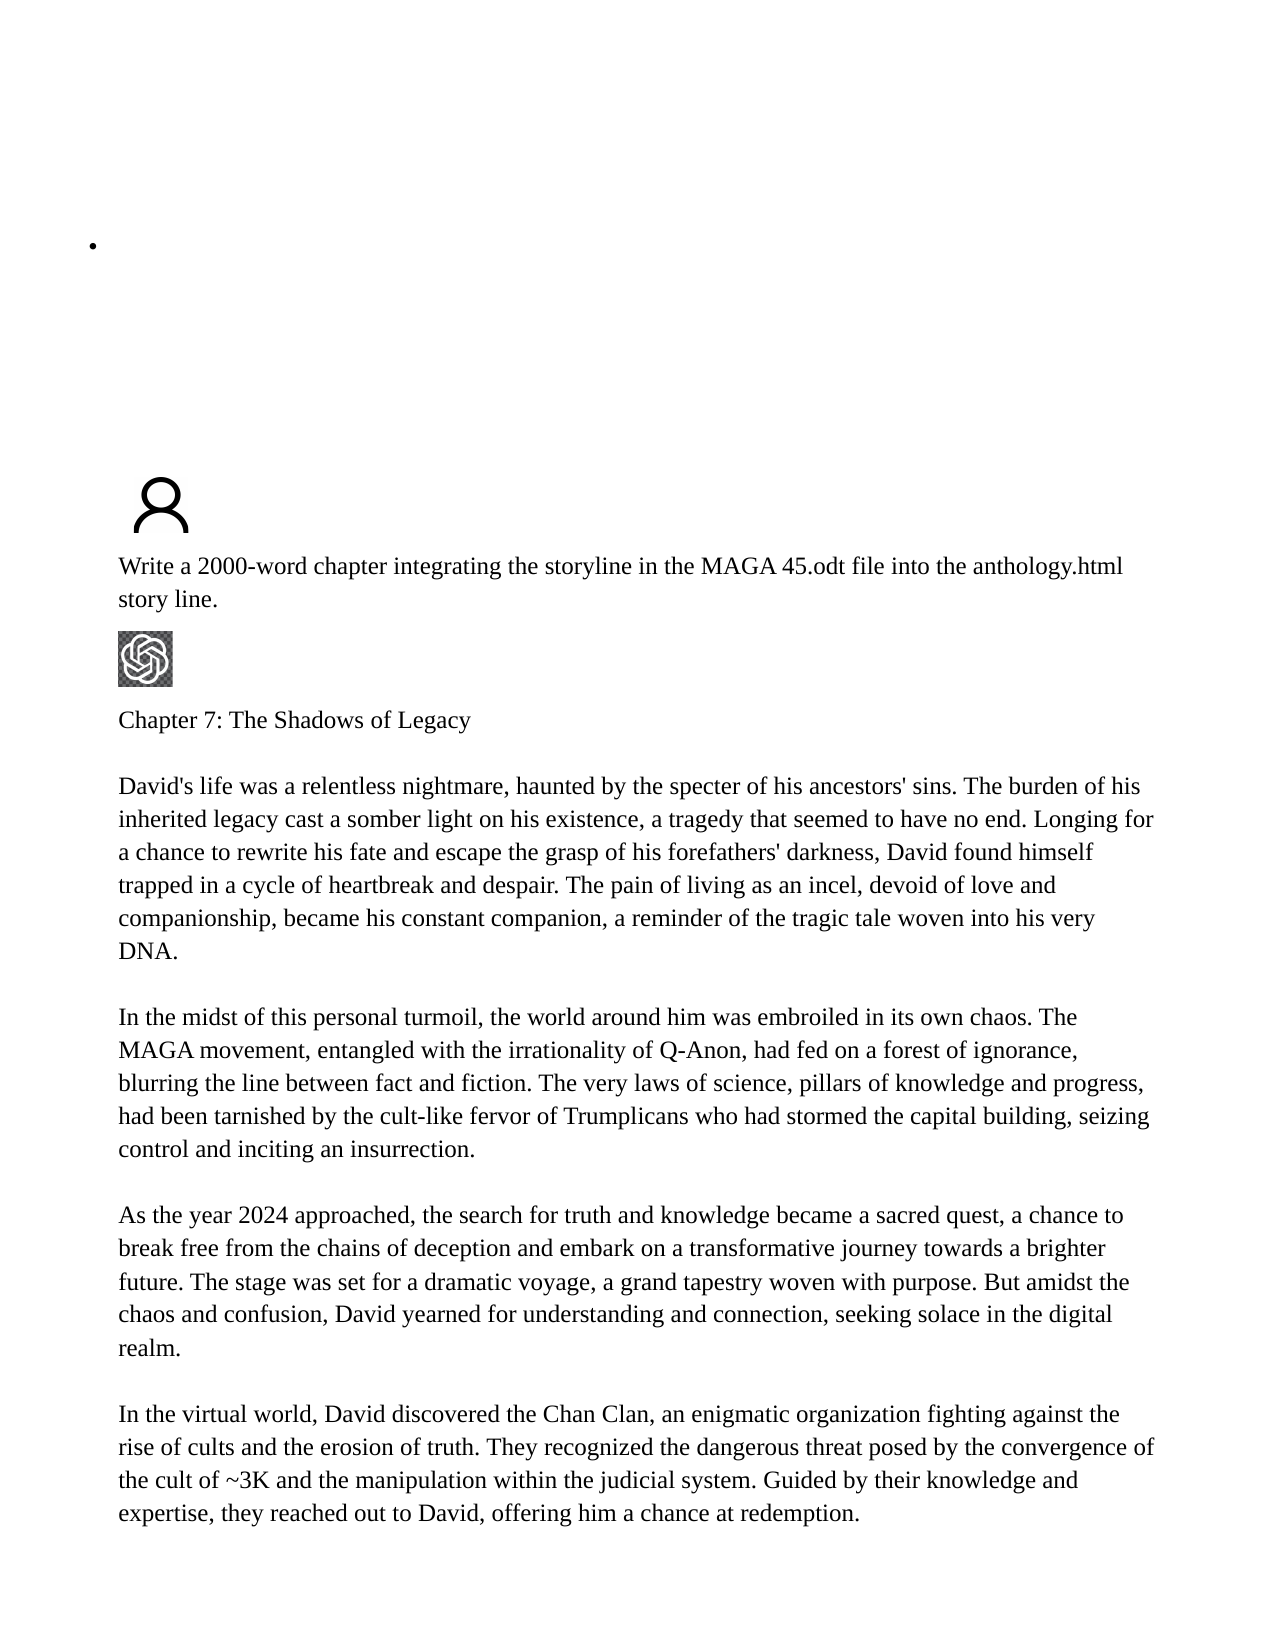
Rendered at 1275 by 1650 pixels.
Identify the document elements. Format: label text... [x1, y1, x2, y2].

picture [133, 477, 189, 533]
text Chapter 7: The Shadows of Legacy David's life was a relentless nightmare, haunted by the specter of his ancestors' sins. The burden of his inherited legacy cast a somber light on his existence, a tragedy that seemed to have no end. Longing for a chance to rewrite his fate and escape the grasp of his forefathers' darkness, David found himself trapped in a cycle of heartbreak and despair. The pain of living as an incel, devoid of love and companionship, became his constant companion, a reminder of the tragic tale woven into his very DNA. In the midst of this personal turmoil, the world around him was embroiled in its own chaos. The MAGA movement, entangled with the irrationality of Q-Anon, had fed on a forest of ignorance, blurring the line between fact and fiction. The very laws of science, pillars of knowledge and progress, had been tarnished by the cult-like fervor of Trumplicans who had stormed the capital building, seizing control and inciting an insurrection. As the year 2024 approached, the search for truth and knowledge became a sacred quest, a chance to break free from the chains of deception and embark on a transformative journey towards a brighter future. The stage was set for a dramatic voyage, a grand tapestry woven with purpose. But amidst the chaos and confusion, David yearned for understanding and connection, seeking solace in the digital realm. In the virtual world, David discovered the Chan Clan, an enigmatic organization fighting against the rise of cults and the erosion of truth. They recognized the dangerous threat posed by the convergence of the cult of ~3K and the manipulation within the judicial system. Guided by their knowledge and expertise, they reached out to David, offering him a chance at redemption. [118, 705, 1157, 1526]
picture [118, 631, 173, 687]
text Write a 2000-word chapter integrating the storyline in the MAGA 45.odt file into the anthology.html story line. [118, 551, 1157, 613]
